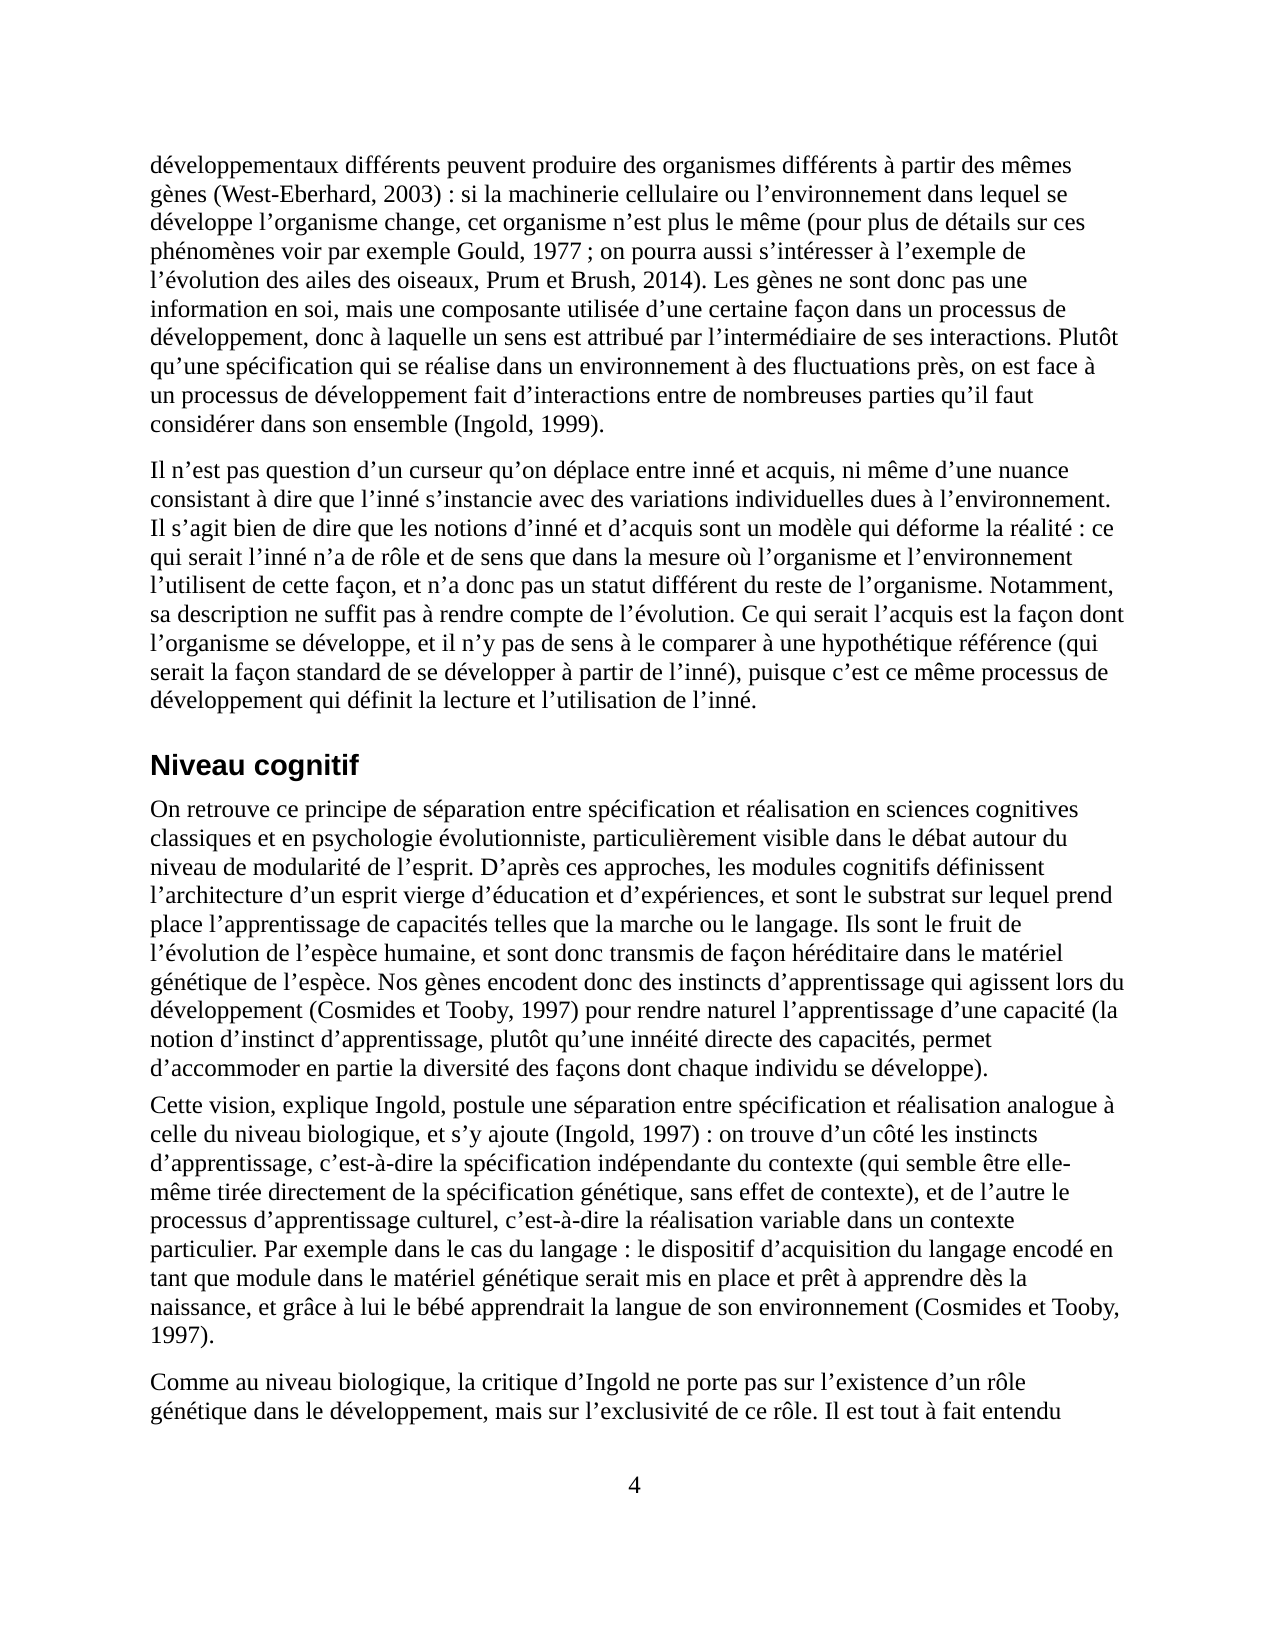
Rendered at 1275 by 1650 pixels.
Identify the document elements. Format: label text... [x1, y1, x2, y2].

text Cette vision, explique Ingold, postule une séparation entre spécification et réalisation analogue à celle du niveau biologique, et s’y ajoute (Ingold, 1997) : on trouve d’un côté les instincts d’apprentissage, c’est-à-dire la spécification indépendante du contexte (qui semble être elle-même tirée directement de la spécification génétique, sans effet de contexte), et de l’autre le processus d’apprentissage culturel, c’est-à-dire la réalisation variable dans un contexte particulier. Par exemple dans le cas du langage : le dispositif d’acquisition du langage encodé en tant que module dans le matériel génétique serait mis en place et prêt à apprendre dès la naissance, et grâce à lui le bébé apprendrait la langue de son environnement (Cosmides et Tooby, 1997). [150, 1091, 1125, 1349]
text développementaux différents peuvent produire des organismes différents à partir des mêmes gènes (West-Eberhard, 2003) : si la machinerie cellulaire ou l’environnement dans lequel se développe l’organisme change, cet organisme n’est plus le même (pour plus de détails sur ces phénomènes voir par exemple Gould, 1977 ; on pourra aussi s’intéresser à l’exemple de l’évolution des ailes des oiseaux, Prum et Brush, 2014). Les gènes ne sont donc pas une information en soi, mais une composante utilisée d’une certaine façon dans un processus de développement, donc à laquelle un sens est attribué par l’intermédiaire de ses interactions. Plutôt qu’une spécification qui se réalise dans un environnement à des fluctuations près, on est face à un processus de développement fait d’interactions entre de nombreuses parties qu’il faut considérer dans son ensemble (Ingold, 1999). [150, 150, 1125, 437]
subtitle Niveau cognitif [150, 748, 1125, 782]
text Comme au niveau biologique, la critique d’Ingold ne porte pas sur l’existence d’un rôle génétique dans le développement, mais sur l’exclusivité de ce rôle. Il est tout à fait entendu [150, 1367, 1125, 1425]
text On retrouve ce principe de séparation entre spécification et réalisation en sciences cognitives classiques et en psychologie évolutionniste, particulièrement visible dans le débat autour du niveau de modularité de l’esprit. D’après ces approches, les modules cognitifs définissent l’architecture d’un esprit vierge d’éducation et d’expériences, et sont le substrat sur lequel prend place l’apprentissage de capacités telles que la marche ou le langage. Ils sont le fruit de l’évolution de l’espèce humaine, et sont donc transmis de façon héréditaire dans le matériel génétique de l’espèce. Nos gènes encodent donc des instincts d’apprentissage qui agissent lors du développement (Cosmides et Tooby, 1997) pour rendre naturel l’apprentissage d’une capacité (la notion d’instinct d’apprentissage, plutôt qu’une innéité directe des capacités, permet d’accommoder en partie la diversité des façons dont chaque individu se développe). [150, 794, 1125, 1082]
text Il n’est pas question d’un curseur qu’on déplace entre inné et acquis, ni même d’une nuance consistant à dire que l’inné s’instancie avec des variations individuelles dues à l’environnement. Il s’agit bien de dire que les notions d’inné et d’acquis sont un modèle qui déforme la réalité : ce qui serait l’inné n’a de rôle et de sens que dans la mesure où l’organisme et l’environnement l’utilisent de cette façon, et n’a donc pas un statut différent du reste de l’organisme. Notamment, sa description ne suffit pas à rendre compte de l’évolution. Ce qui serait l’acquis est la façon dont l’organisme se développe, et il n’y pas de sens à le comparer à une hypothétique référence (qui serait la façon standard de se développer à partir de l’inné), puisque c’est ce même processus de développement qui définit la lecture et l’utilisation de l’inné. [150, 455, 1125, 714]
